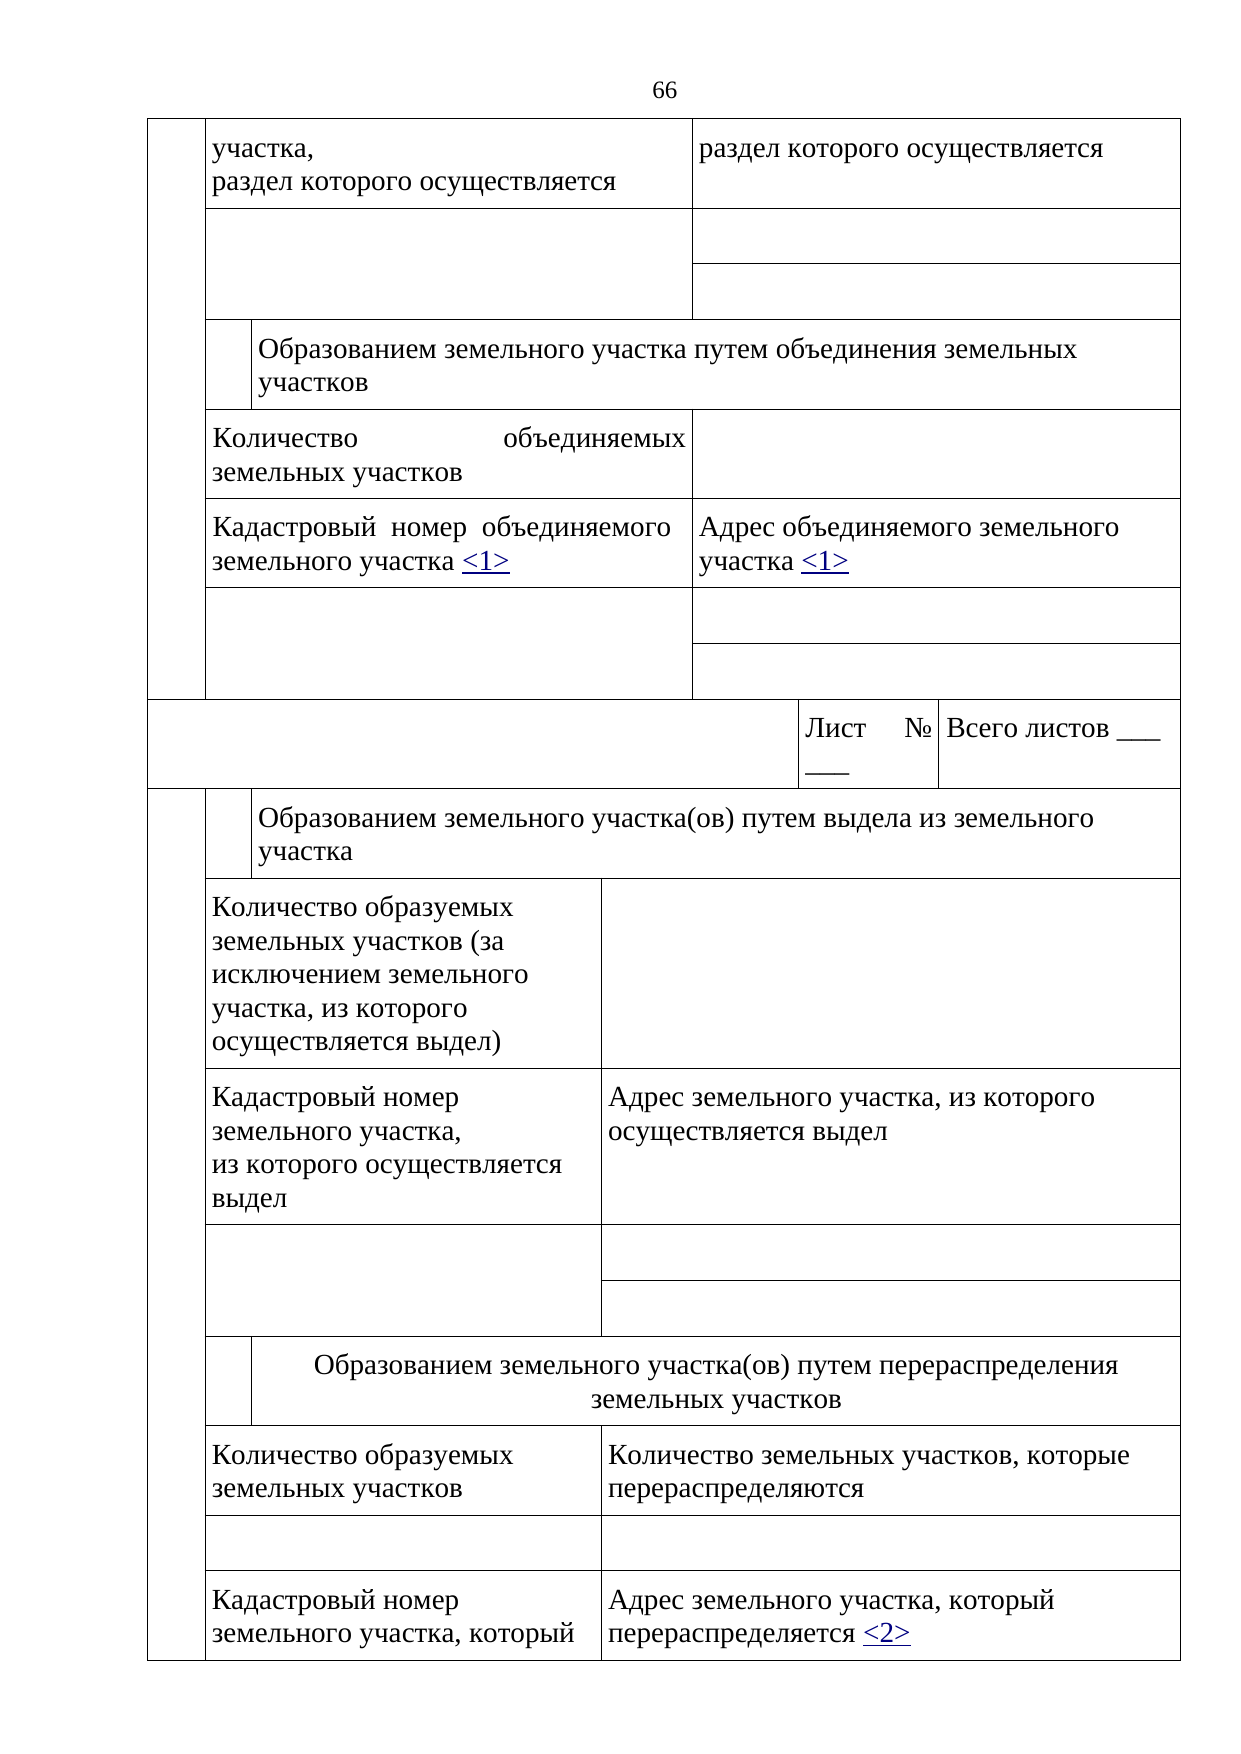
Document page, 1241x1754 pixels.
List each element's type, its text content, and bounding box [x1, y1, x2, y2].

table_cell [206, 1225, 601, 1336]
table_cell [206, 320, 251, 408]
table_cell раздел которого осуществляется [693, 119, 1180, 207]
table_cell [693, 410, 1180, 498]
table_cell [693, 644, 1180, 699]
table_cell [148, 119, 205, 699]
table_cell Кадастровый номер земельного участка, из которого осуществляется выдел [206, 1069, 601, 1224]
table_cell Всего листов ___ [939, 700, 1180, 788]
table_cell Образованием земельного участка(ов) путем выдела из земельного участка [252, 789, 1180, 878]
table_cell Адрес земельного участка, который перераспределяется <2> [602, 1571, 1180, 1660]
table_cell [602, 1281, 1180, 1336]
table_cell Адрес земельного участка, из которого осуществляется выдел [602, 1069, 1180, 1224]
table_cell [206, 1337, 251, 1425]
table_cell [148, 700, 798, 788]
table_cell участка, раздел которого осуществляется [206, 119, 692, 207]
table_cell [693, 209, 1180, 263]
table_cell [602, 1516, 1180, 1570]
table_cell [206, 588, 692, 699]
table_cell [693, 264, 1180, 319]
table_cell [148, 789, 205, 1660]
table_cell Количество образуемых земельных участков (за исключением земельного участка, из которого осуществляется выдел) [206, 879, 601, 1068]
table_cell Количество земельных участков, которые перераспределяются [602, 1426, 1180, 1514]
table_cell Количество образуемых земельных участков [206, 1426, 601, 1514]
table_cell Кадастровый номер объединяемого земельного участка <1> [206, 499, 692, 587]
table_cell [602, 1225, 1180, 1280]
table_cell Кадастровый номер земельного участка, который [206, 1571, 601, 1660]
table_cell Количество объединяемых земельных участков [206, 410, 692, 498]
table_cell Образованием земельного участка(ов) путем перераспределения земельных участков [252, 1337, 1180, 1425]
table_cell [693, 588, 1180, 643]
table_cell [206, 1516, 601, 1570]
table_cell Образованием земельного участка путем объединения земельных участков [252, 320, 1180, 408]
table_cell [206, 789, 251, 878]
table_cell Лист № ___ [799, 700, 938, 788]
table_cell [206, 209, 692, 319]
table_cell Адрес объединяемого земельного участка <1> [693, 499, 1180, 587]
table_cell [602, 879, 1180, 1068]
